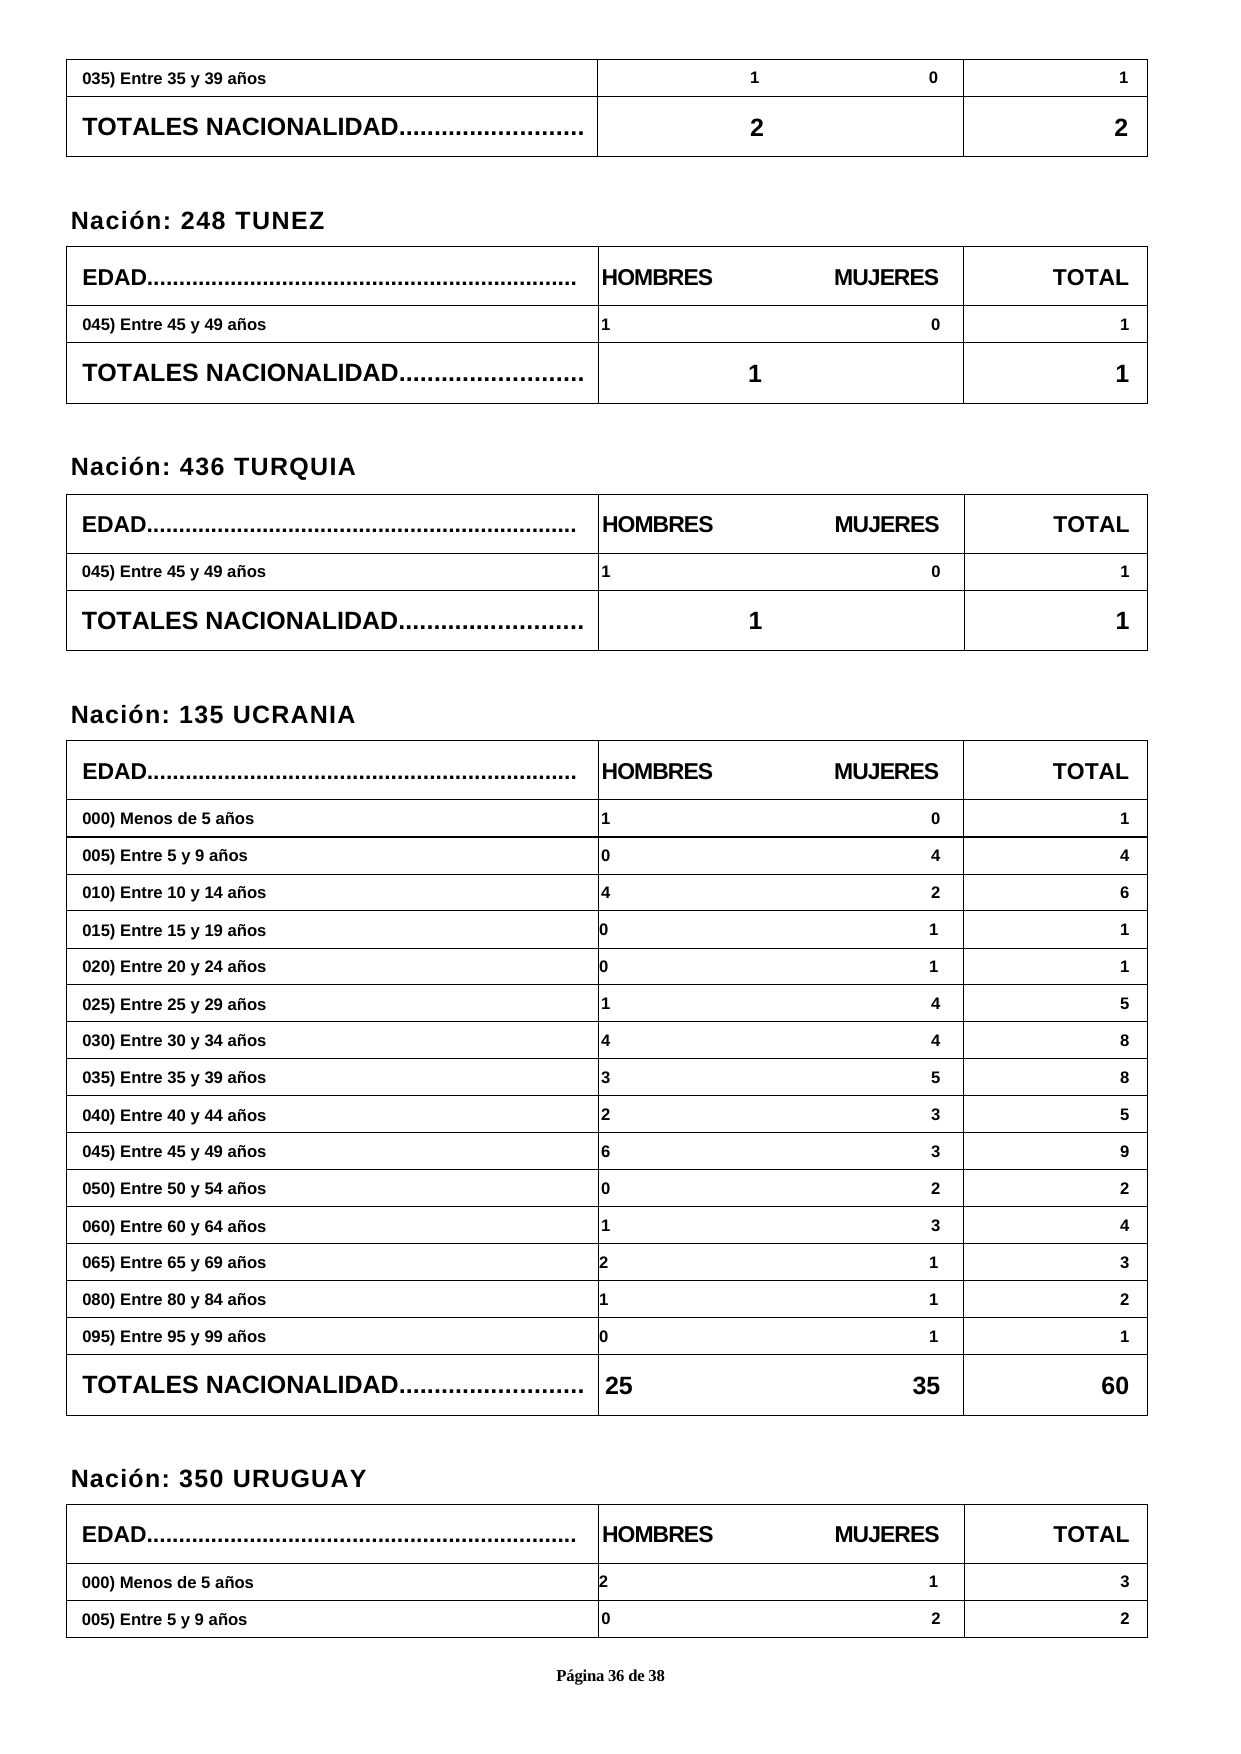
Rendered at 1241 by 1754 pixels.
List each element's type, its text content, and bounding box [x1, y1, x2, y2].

table_header EDAD [67, 1505, 598, 1563]
table_cell 1 [964, 343, 1147, 402]
table_header HOMBRES MUJERES [599, 247, 963, 305]
table_cell 1 [965, 554, 1147, 589]
table_header EDAD [67, 495, 598, 552]
table_cell 065) Entre 65 y 69 años [67, 1244, 598, 1280]
table_header HOMBRES MUJERES [599, 741, 963, 799]
table_header 1 0 [598, 60, 963, 96]
text Nación: 135 UCRANIA [71, 702, 1151, 728]
table_cell 9 [964, 1133, 1147, 1169]
text Nación: 436 TURQUIA [71, 455, 1151, 481]
table_cell 6 [964, 875, 1147, 910]
table_cell 000) Menos de 5 años [67, 1564, 598, 1600]
table_cell 040) Entre 40 y 44 años [67, 1096, 598, 1132]
text Nación: 248 TUNEZ [71, 209, 1151, 235]
table_cell 030) Entre 30 y 34 años [67, 1022, 598, 1058]
table_cell 2 [965, 1601, 1147, 1637]
table_cell 5 [964, 985, 1147, 1021]
table_cell 035) Entre 35 y 39 años [67, 1059, 598, 1095]
table_cell 4 2 [599, 875, 963, 910]
table_cell 0 1 [599, 911, 963, 947]
table_cell 0 2 [599, 1601, 964, 1637]
table_cell 2 [964, 1281, 1147, 1317]
table_cell 1 4 [599, 985, 963, 1021]
table_cell 60 [964, 1355, 1147, 1415]
table_cell TOTALES NACIONALIDAD [67, 343, 598, 402]
table_cell 2 [964, 1170, 1147, 1206]
table_cell TOTALES NACIONALIDAD [67, 1355, 598, 1415]
table_cell 2 1 [599, 1244, 963, 1280]
table_header TOTAL [964, 741, 1147, 799]
table_cell 0 1 [599, 949, 963, 984]
table_cell 045) Entre 45 y 49 años [67, 554, 598, 589]
table_cell 1 1 [599, 1281, 963, 1317]
table_cell 045) Entre 45 y 49 años [67, 306, 598, 342]
table_cell 2 3 [599, 1096, 963, 1132]
table_cell 010) Entre 10 y 14 años [67, 875, 598, 910]
table_cell 1 0 [599, 800, 963, 836]
table_header HOMBRES MUJERES [599, 495, 964, 552]
table_cell 1 [599, 343, 963, 402]
table_cell 005) Entre 5 y 9 años [67, 1601, 598, 1637]
table_cell 095) Entre 95 y 99 años [67, 1318, 598, 1354]
table_cell 4 4 [599, 1022, 963, 1058]
table_cell 020) Entre 20 y 24 años [67, 949, 598, 984]
table_cell 6 3 [599, 1133, 963, 1169]
table_cell 1 [964, 306, 1147, 342]
table_header 1 [964, 60, 1147, 96]
table_cell 5 [964, 1096, 1147, 1132]
table_cell 2 1 [599, 1564, 964, 1600]
table_cell TOTALES NACIONALIDAD [67, 97, 597, 156]
table_cell 1 3 [599, 1207, 963, 1243]
table_header 035) Entre 35 y 39 años [67, 60, 597, 96]
table_cell 015) Entre 15 y 19 años [67, 911, 598, 947]
table_cell 1 [964, 800, 1147, 836]
table_cell 1 0 [599, 554, 964, 589]
table_cell 2 [964, 97, 1147, 156]
table_cell 3 [965, 1564, 1147, 1600]
text Nación: 350 URUGUAY [71, 1467, 1151, 1493]
table_cell 1 [964, 911, 1147, 947]
table_header EDAD [67, 247, 598, 305]
table_cell 045) Entre 45 y 49 años [67, 1133, 598, 1169]
table_cell 005) Entre 5 y 9 años [67, 838, 598, 873]
table_cell 1 [964, 949, 1147, 984]
table_cell 1 [965, 591, 1147, 650]
table_cell 4 [964, 1207, 1147, 1243]
table_header HOMBRES MUJERES [599, 1505, 964, 1563]
table_header TOTAL [964, 247, 1147, 305]
table_cell 050) Entre 50 y 54 años [67, 1170, 598, 1206]
table_cell 4 [964, 838, 1147, 873]
table_cell 025) Entre 25 y 29 años [67, 985, 598, 1021]
table_cell 3 5 [599, 1059, 963, 1095]
table_cell 0 1 [599, 1318, 963, 1354]
table_header TOTAL [965, 1505, 1147, 1563]
table_cell 8 [964, 1059, 1147, 1095]
table_cell 8 [964, 1022, 1147, 1058]
table_cell 060) Entre 60 y 64 años [67, 1207, 598, 1243]
table_cell 1 [964, 1318, 1147, 1354]
table_cell 0 4 [599, 838, 963, 873]
table_header TOTAL [965, 495, 1147, 552]
table_cell 080) Entre 80 y 84 años [67, 1281, 598, 1317]
table_cell 1 0 [599, 306, 963, 342]
table_cell 2 [598, 97, 963, 156]
table_header EDAD [67, 741, 598, 799]
table_cell 25 35 [599, 1355, 963, 1415]
text Página 36 de 38 [71, 1666, 1151, 1685]
table_cell 0 2 [599, 1170, 963, 1206]
table_cell 3 [964, 1244, 1147, 1280]
table_cell 1 [599, 591, 964, 650]
table_cell TOTALES NACIONALIDAD [67, 591, 598, 650]
table_cell 000) Menos de 5 años [67, 800, 598, 836]
